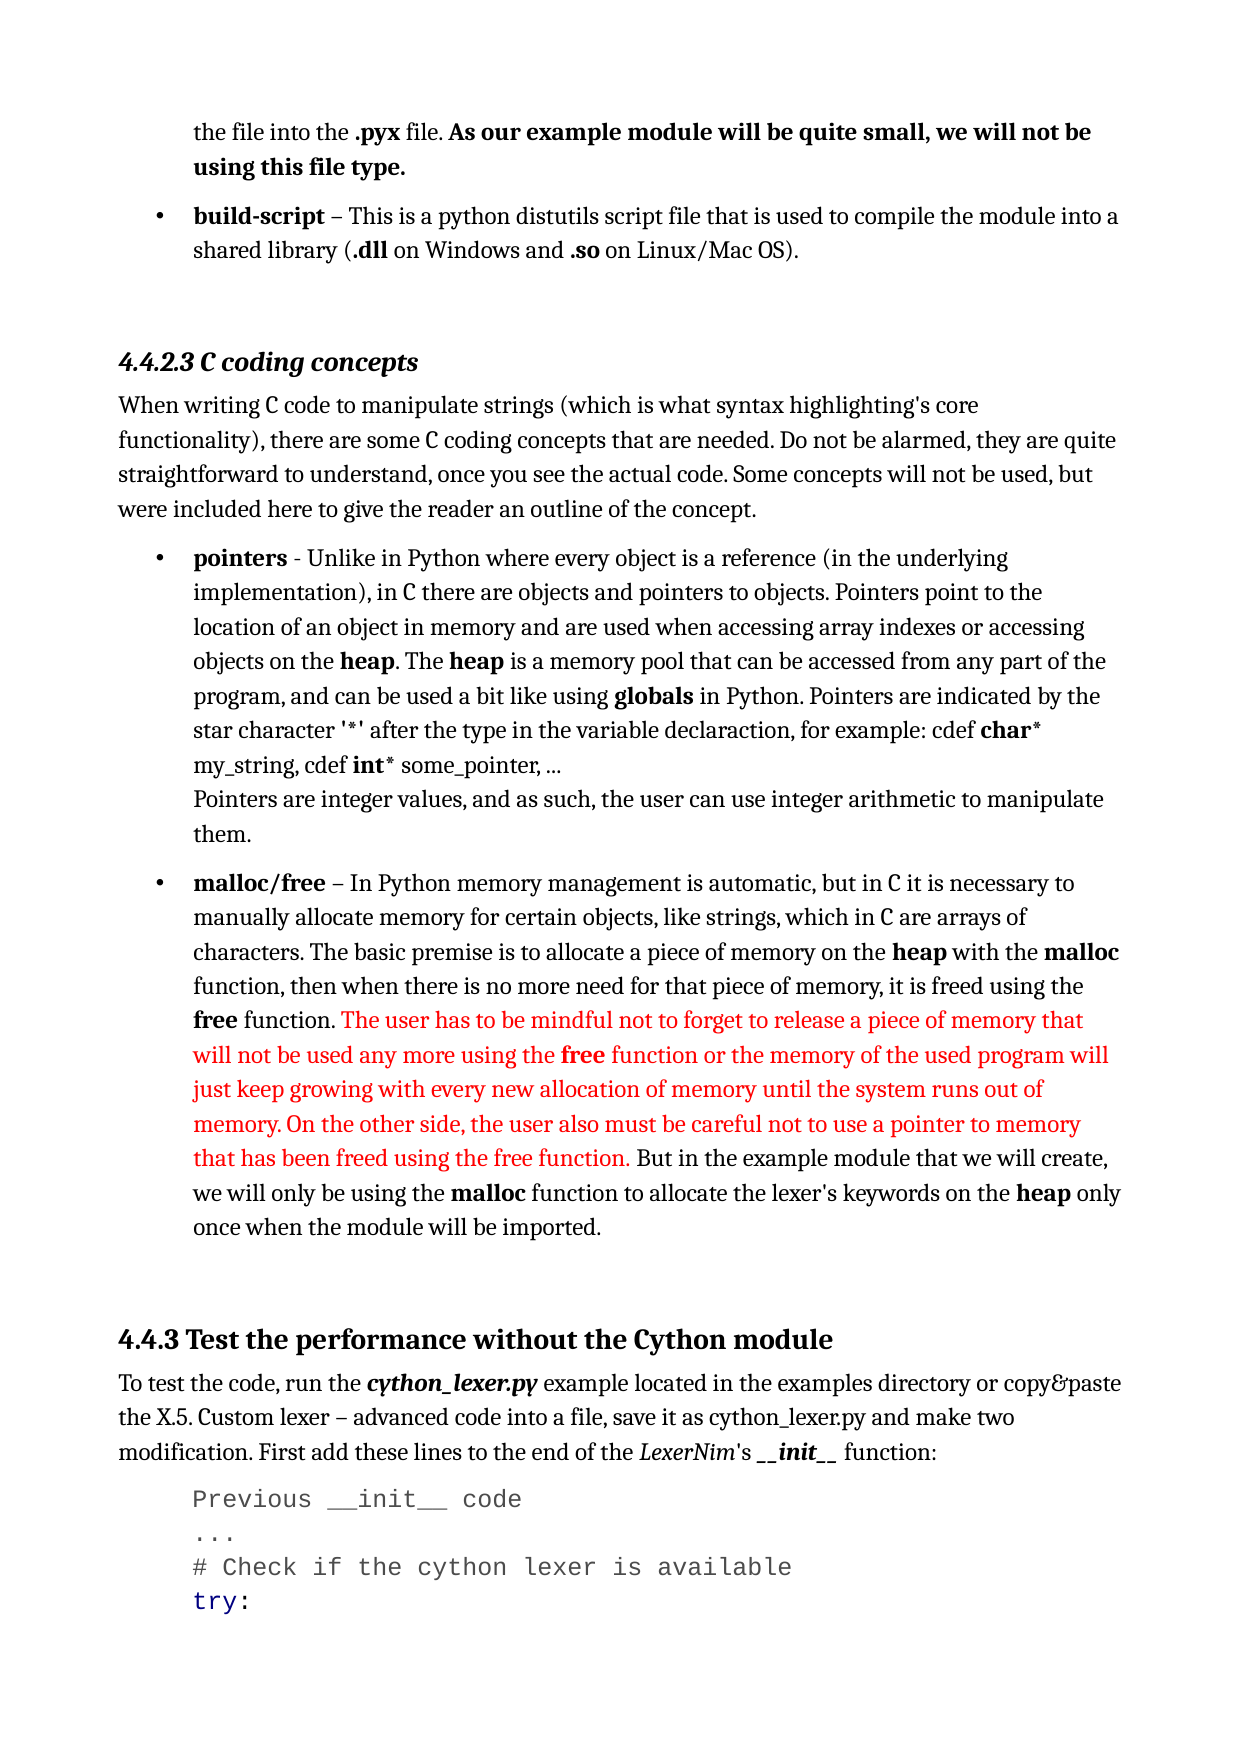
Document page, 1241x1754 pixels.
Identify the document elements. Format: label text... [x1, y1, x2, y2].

text ... [192, 1521, 1122, 1549]
subtitle 4.4.3 Test the performance without the Cython module [118, 1323, 1122, 1357]
text To test the code, run the cython_lexer.py example located in the examples directory or copy&paste the X.5. Custom lexer – advanced code into a file, save it as cython_lexer.py and make two modification. First add these lines to the end of the LexerNim's __init__ function: [118, 1369, 1122, 1466]
text # Check if the cython lexer is available [192, 1555, 1122, 1583]
subtitle 4.4.2.3 C coding concepts [118, 347, 1122, 379]
text try: [192, 1589, 1122, 1617]
list pointers - Unlike in Python where every object is a reference (in the underlying implementation), in C there are objects and pointers to objects. Pointers point to the location of an object in memory and are used when accessing array indexes or accessing objects on the heap. The heap is a memory pool that can be accessed from any part of the program, and can be used a bit like using globals in Python. Pointers are indicated by the star character '*' after the type in the variable declaraction, for example: cdef char* my_string, cdef int* some_pointer, ... Pointers are integer values, and as such, the user can use integer arithmetic to manipulate them. [156, 544, 1122, 848]
list the file into the .pyx file. As our example module will be quite small, we will not be using this file type. [156, 118, 1122, 181]
list malloc/free – In Python memory management is automatic, but in C it is necessary to manually allocate memory for certain objects, like strings, which in C are arrays of characters. The basic premise is to allocate a piece of memory on the heap with the malloc function, then when there is no more need for that piece of memory, it is freed using the free function. The user has to be mindful not to forget to release a piece of memory that will not be used any more using the free function or the memory of the used program will just keep growing with every new allocation of memory until the system runs out of memory. On the other side, the user also must be careful not to use a pointer to memory that has been freed using the free function. But in the example module that we will create, we will only be using the malloc function to allocate the lexer's keywords on the heap only once when the module will be imported. [156, 868, 1122, 1242]
text When writing C code to manipulate strings (which is what syntax highlighting's core functionality), there are some C coding concepts that are needed. Do not be alarmed, they are quite straightforward to understand, once you see the actual code. Some concepts will not be used, but were included here to give the reader an outline of the concept. [118, 391, 1122, 523]
list build-script – This is a python distutils script file that is used to compile the module into a shared library (.dll on Windows and .so on Linux/Mac OS). [156, 202, 1122, 265]
text Previous __init__ code [192, 1487, 1122, 1515]
